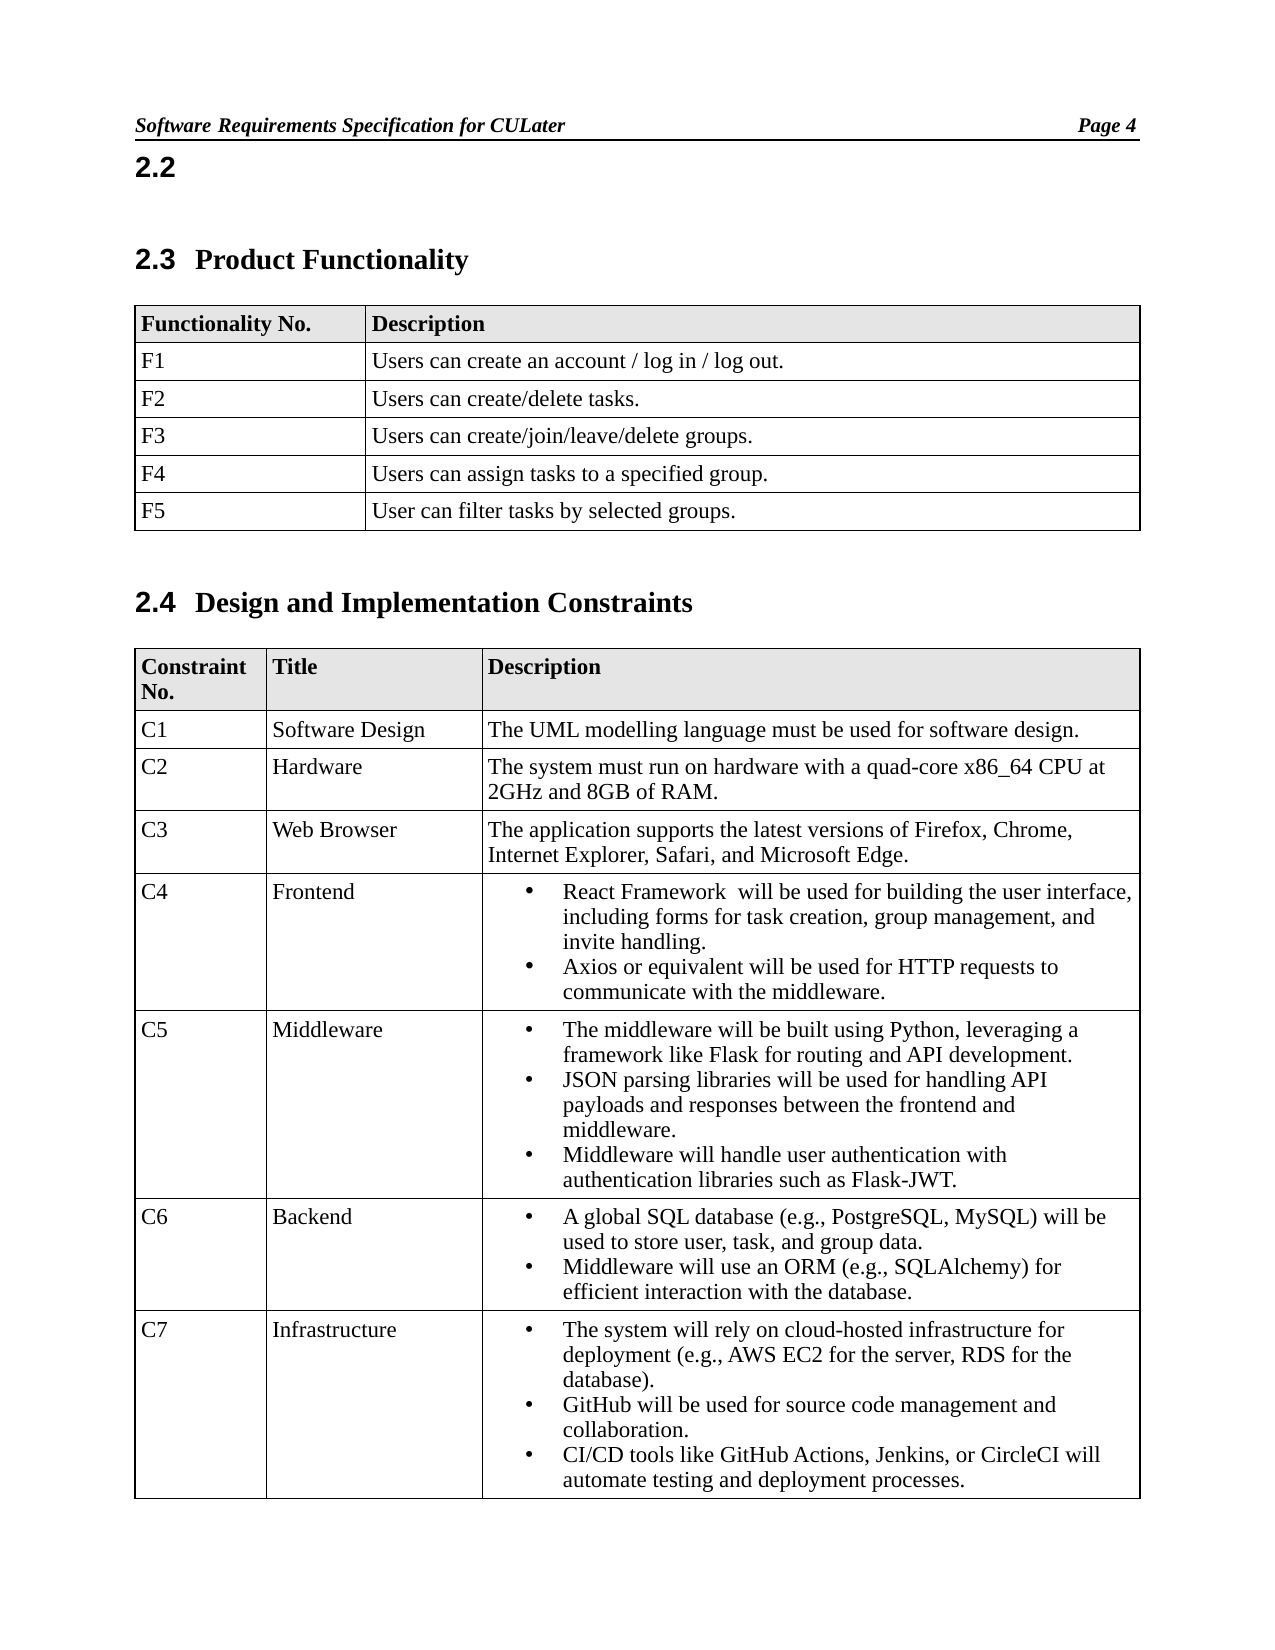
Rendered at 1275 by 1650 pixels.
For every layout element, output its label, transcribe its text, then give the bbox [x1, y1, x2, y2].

table_header Description [366, 306, 1139, 342]
table_cell The system must run on hardware with a quad-core x86_64 CPU at 2GHz and 8GB of RAM. [483, 749, 1139, 810]
table_cell Users can create/join/leave/delete groups. [366, 418, 1139, 455]
table_cell Backend [267, 1199, 482, 1310]
table_cell C3 [136, 811, 266, 873]
table_cell F2 [136, 381, 365, 417]
table_cell The UML modelling language must be used for software design. [483, 711, 1139, 748]
table_cell Users can create an account / log in / log out. [366, 343, 1139, 380]
table_header Title [267, 649, 482, 710]
subtitle Design and Implementation Constraints [135, 585, 1140, 618]
subtitle Product Functionality [135, 242, 1140, 276]
table_cell C2 [136, 749, 266, 810]
table_cell User can filter tasks by selected groups. [366, 493, 1139, 530]
table_cell Middleware [267, 1011, 482, 1198]
table_cell C5 [136, 1011, 266, 1198]
table_cell F3 [136, 418, 365, 455]
table_cell Hardware [267, 749, 482, 810]
table_cell F4 [136, 456, 365, 492]
table_header Functionality No. [136, 306, 365, 342]
table_cell The application supports the latest versions of Firefox, Chrome, Internet Explorer, Safari, and Microsoft Edge. [483, 811, 1139, 873]
table_cell C6 [136, 1199, 266, 1310]
table_cell Web Browser [267, 811, 482, 873]
table_header Constraint No. [136, 649, 266, 710]
table_cell Infrastructure [267, 1311, 482, 1498]
table_cell F1 [136, 343, 365, 380]
table_cell Users can create/delete tasks. [366, 381, 1139, 417]
table_cell The system will rely on cloud-hosted infrastructure for deployment (e.g., AWS EC2 for the server, RDS for the database). GitHub will be used for source code management and collaboration. CI/CD tools like GitHub Actions, Jenkins, or CircleCI will automate testing and deployment processes. [483, 1311, 1139, 1498]
table_header Description [483, 649, 1139, 710]
table_cell C1 [136, 711, 266, 748]
table_cell The middleware will be built using Python, leveraging a framework like Flask for routing and API development. JSON parsing libraries will be used for handling API payloads and responses between the frontend and middleware. Middleware will handle user authentication with authentication libraries such as Flask-JWT. [483, 1011, 1139, 1198]
table_cell Frontend [267, 874, 482, 1010]
table_cell F5 [136, 493, 365, 530]
table_cell C4 [136, 874, 266, 1010]
table_cell Software Design [267, 711, 482, 748]
table_cell C7 [136, 1311, 266, 1498]
table_cell Users can assign tasks to a specified group. [366, 456, 1139, 492]
table_cell A global SQL database (e.g., PostgreSQL, MySQL) will be used to store user, task, and group data. Middleware will use an ORM (e.g., SQLAlchemy) for efficient interaction with the database. [483, 1199, 1139, 1310]
table_cell React Framework will be used for building the user interface, including forms for task creation, group management, and invite handling. Axios or equivalent will be used for HTTP requests to communicate with the middleware. [483, 874, 1139, 1010]
